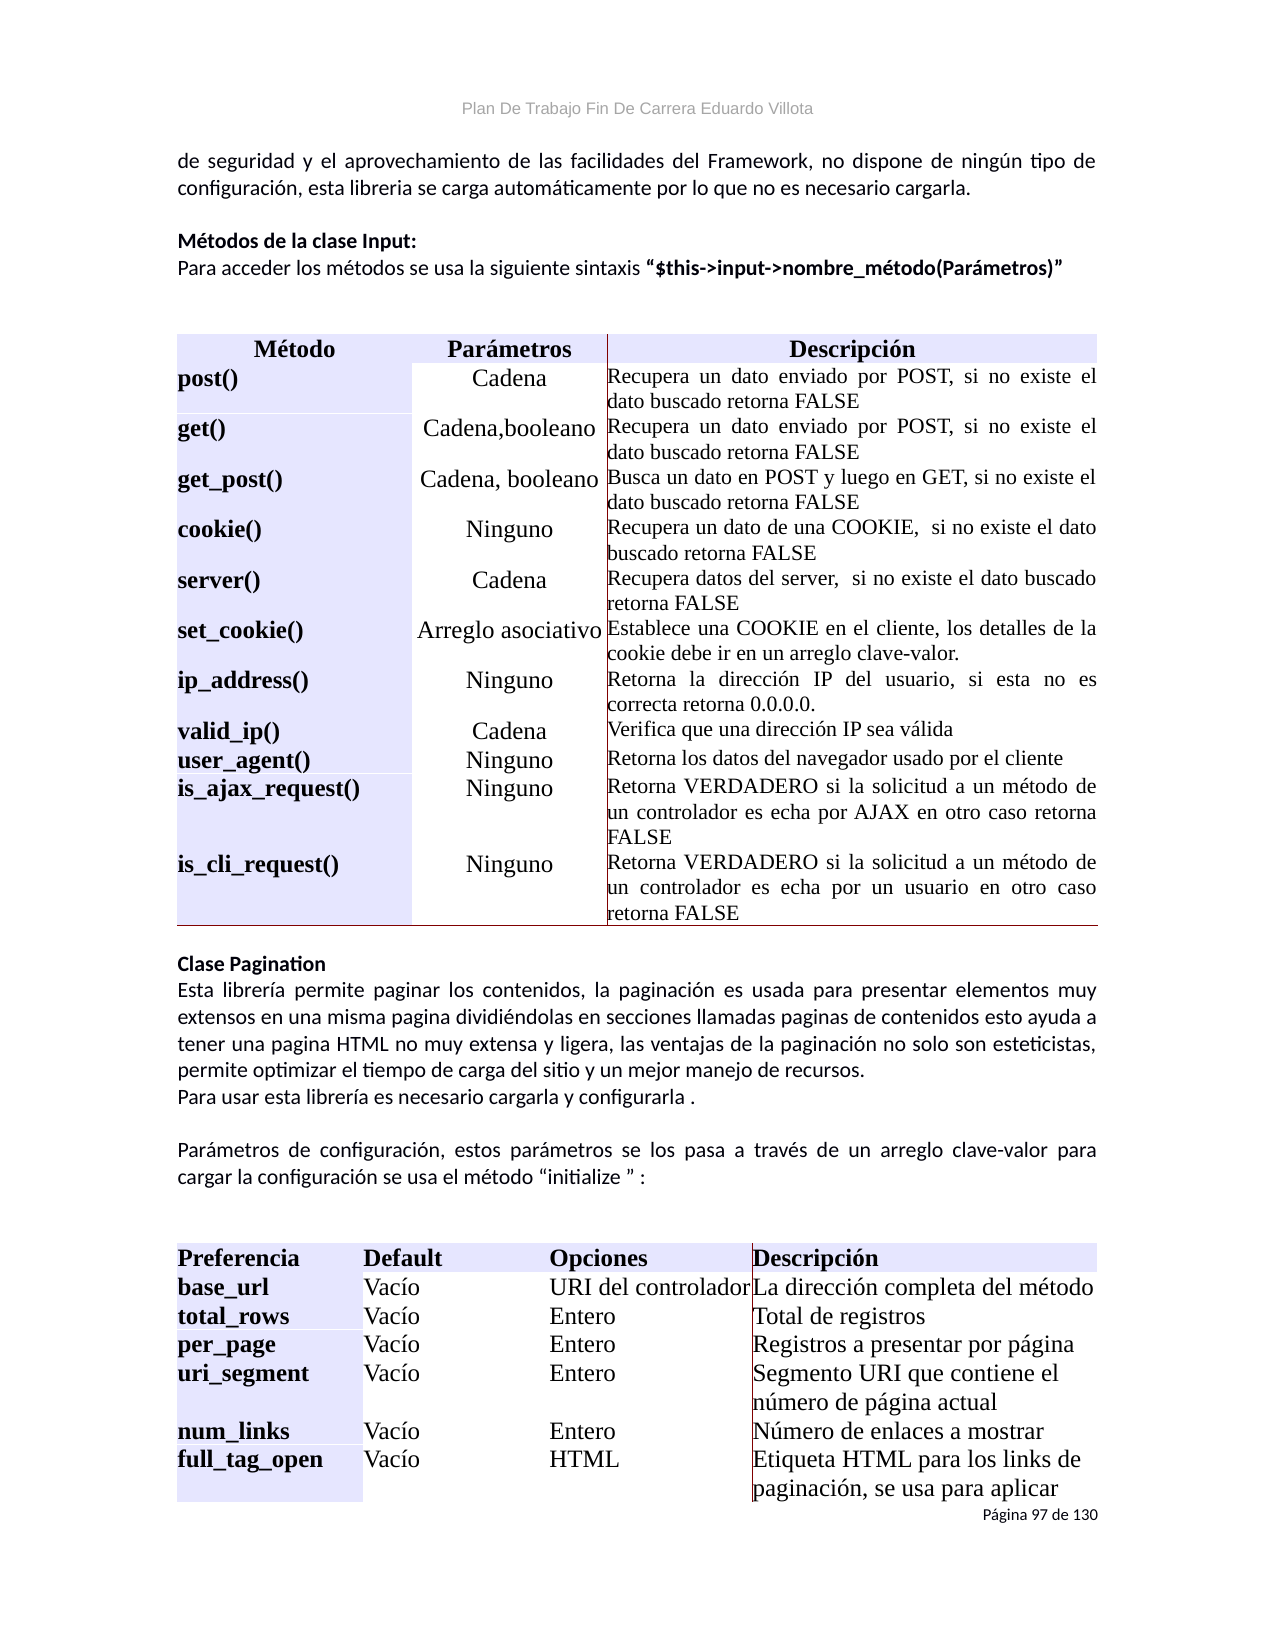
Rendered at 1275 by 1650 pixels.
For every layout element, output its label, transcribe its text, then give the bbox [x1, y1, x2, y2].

table_header Descripción [608, 334, 1097, 363]
table_cell Recupera un dato de una COOKIE, si no existe el dato buscado retorna FALSE [608, 514, 1097, 565]
table_cell Entero [549, 1330, 752, 1358]
table_cell set_cookie() [177, 615, 412, 666]
table_cell Establece una COOKIE en el cliente, los detalles de la cookie debe ir en un arreglo clave-valor. [608, 615, 1097, 666]
table_cell get_post() [177, 464, 412, 514]
table_cell URI del controlador [549, 1272, 752, 1301]
table_cell Cadena [412, 565, 607, 615]
table_cell get() [177, 414, 412, 464]
table_cell Cadena [412, 363, 607, 413]
table_header Default [363, 1243, 549, 1272]
table_cell Etiqueta HTML para los links de paginación, se usa para aplicar [753, 1445, 1097, 1502]
table_cell Segmento URI que contiene el número de página actual [753, 1358, 1097, 1416]
table_header Preferencia [177, 1243, 363, 1272]
table_cell valid_ip() [177, 716, 412, 745]
table_cell Vacío [363, 1272, 549, 1301]
table_cell full_tag_open [177, 1445, 363, 1502]
table_cell Retorna VERDADERO si la solicitud a un método de un controlador es echa por AJAX en otro caso retorna FALSE [608, 774, 1097, 849]
table_cell per_page [177, 1330, 363, 1358]
table_header Opciones [549, 1243, 752, 1272]
table_cell Número de enlaces a mostrar [753, 1416, 1097, 1444]
text Clase Pagination [177, 950, 1098, 977]
table_cell Vacío [363, 1301, 549, 1329]
table_cell Ninguno [412, 774, 607, 849]
text Esta librería permite paginar los contenidos, la paginación es usada para presentar elementos muy extensos en una misma pagina dividiéndolas en secciones llamadas paginas de contenidos esto ayuda a tener una pagina HTML no muy extensa y ligera, las ventajas de la paginación no solo son esteticistas, permite optimizar el tiempo de carga del sitio y un mejor manejo de recursos. [177, 977, 1098, 1083]
table_cell Ninguno [412, 849, 607, 925]
text Para usar esta librería es necesario cargarla y configurarla . [177, 1083, 1098, 1110]
table_cell Total de registros [753, 1301, 1097, 1329]
table_cell cookie() [177, 514, 412, 565]
table_cell Vacío [363, 1445, 549, 1502]
table_cell Retorna los datos del navegador usado por el cliente [608, 745, 1097, 773]
table_cell uri_segment [177, 1358, 363, 1416]
table_cell Arreglo asociativo [412, 615, 607, 666]
table_cell num_links [177, 1416, 363, 1444]
table_cell Entero [549, 1301, 752, 1329]
table_cell user_agent() [177, 745, 412, 773]
table_cell post() [177, 363, 412, 413]
table_header Método [177, 334, 412, 363]
text Métodos de la clase Input: [177, 228, 1098, 254]
table_cell Ninguno [412, 514, 607, 565]
table_cell Cadena,booleano [412, 414, 607, 464]
table_cell Cadena [412, 716, 607, 745]
table_cell server() [177, 565, 412, 615]
table_cell is_ajax_request() [177, 774, 412, 849]
table_cell Entero [549, 1358, 752, 1416]
table_cell Entero [549, 1416, 752, 1444]
table_cell Retorna VERDADERO si la solicitud a un método de un controlador es echa por un usuario en otro caso retorna FALSE [608, 849, 1097, 925]
table_cell Recupera un dato enviado por POST, si no existe el dato buscado retorna FALSE [608, 363, 1097, 413]
table_cell Busca un dato en POST y luego en GET, si no existe el dato buscado retorna FALSE [608, 464, 1097, 514]
table_cell Ninguno [412, 745, 607, 773]
table_cell total_rows [177, 1301, 363, 1329]
table_cell Recupera datos del server, si no existe el dato buscado retorna FALSE [608, 565, 1097, 615]
table_cell Recupera un dato enviado por POST, si no existe el dato buscado retorna FALSE [608, 414, 1097, 464]
table_cell base_url [177, 1272, 363, 1301]
table_cell ip_address() [177, 666, 412, 716]
table_cell Registros a presentar por página [753, 1330, 1097, 1358]
table_header Parámetros [412, 334, 607, 363]
table_cell Ninguno [412, 666, 607, 716]
text de seguridad y el aprovechamiento de las facilidades del Framework, no dispone de ningún tipo de configuración, esta libreria se carga automáticamente por lo que no es necesario cargarla. [177, 148, 1098, 201]
text Para acceder los métodos se usa la siguiente sintaxis “$this->input->nombre_método(Parámetros)” [177, 254, 1098, 281]
table_cell Vacío [363, 1358, 549, 1416]
text Parámetros de configuración, estos parámetros se los pasa a través de un arreglo clave-valor para cargar la configuración se usa el método “initialize ” : [177, 1137, 1098, 1190]
table_cell Retorna la dirección IP del usuario, si esta no es correcta retorna 0.0.0.0. [608, 666, 1097, 716]
table_cell is_cli_request() [177, 849, 412, 925]
table_cell La dirección completa del método [753, 1272, 1097, 1301]
table_cell HTML [549, 1445, 752, 1502]
table_cell Cadena, booleano [412, 464, 607, 514]
table_cell Vacío [363, 1330, 549, 1358]
table_cell Verifica que una dirección IP sea válida [608, 716, 1097, 745]
table_cell Vacío [363, 1416, 549, 1444]
table_header Descripción [753, 1243, 1097, 1272]
